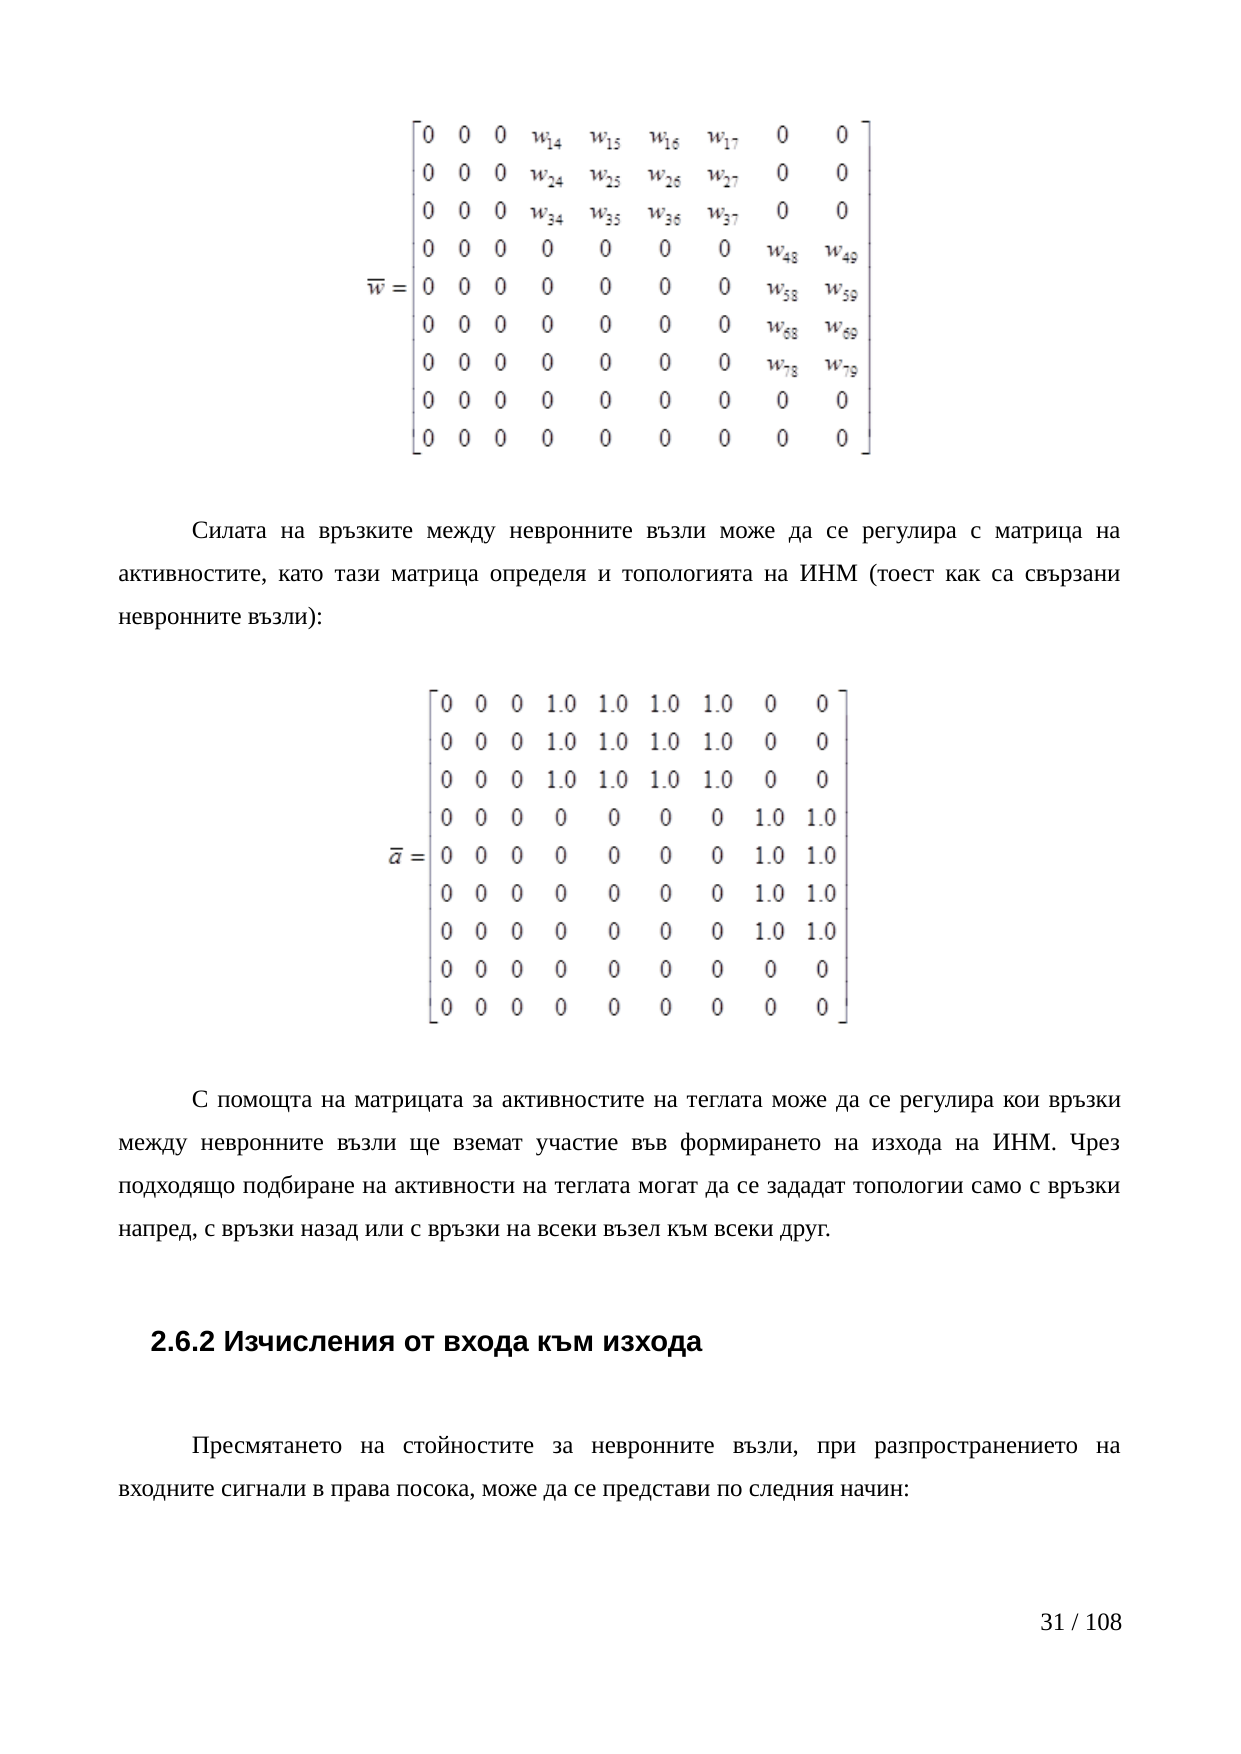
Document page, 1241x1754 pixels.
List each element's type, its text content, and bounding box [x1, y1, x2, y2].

subtitle 2.6.2 Изчисления от входа към изхода [118, 1324, 1122, 1358]
text Пресмятането на стойностите за невронните възли, при разпространението на входните сигнали в права посока, може да се представи по следния начин: [118, 1430, 1122, 1502]
text Силата на връзките между невронните възли може да се регулира с матрица на активностите, като тази матрица определя и топологията на ИНМ (тоест как са свързани невронните възли): [118, 515, 1122, 630]
text С помощта на матрицата за активностите на теглата може да се регулира кои връзки между невронните възли ще вземат участие във формирането на изхода на ИНМ. Чрез подходящо подбиране на активности на теглата могат да се зададат топологии само с връзки напред, с връзки назад или с връзки на всеки възел към всеки друг. [118, 1084, 1122, 1242]
